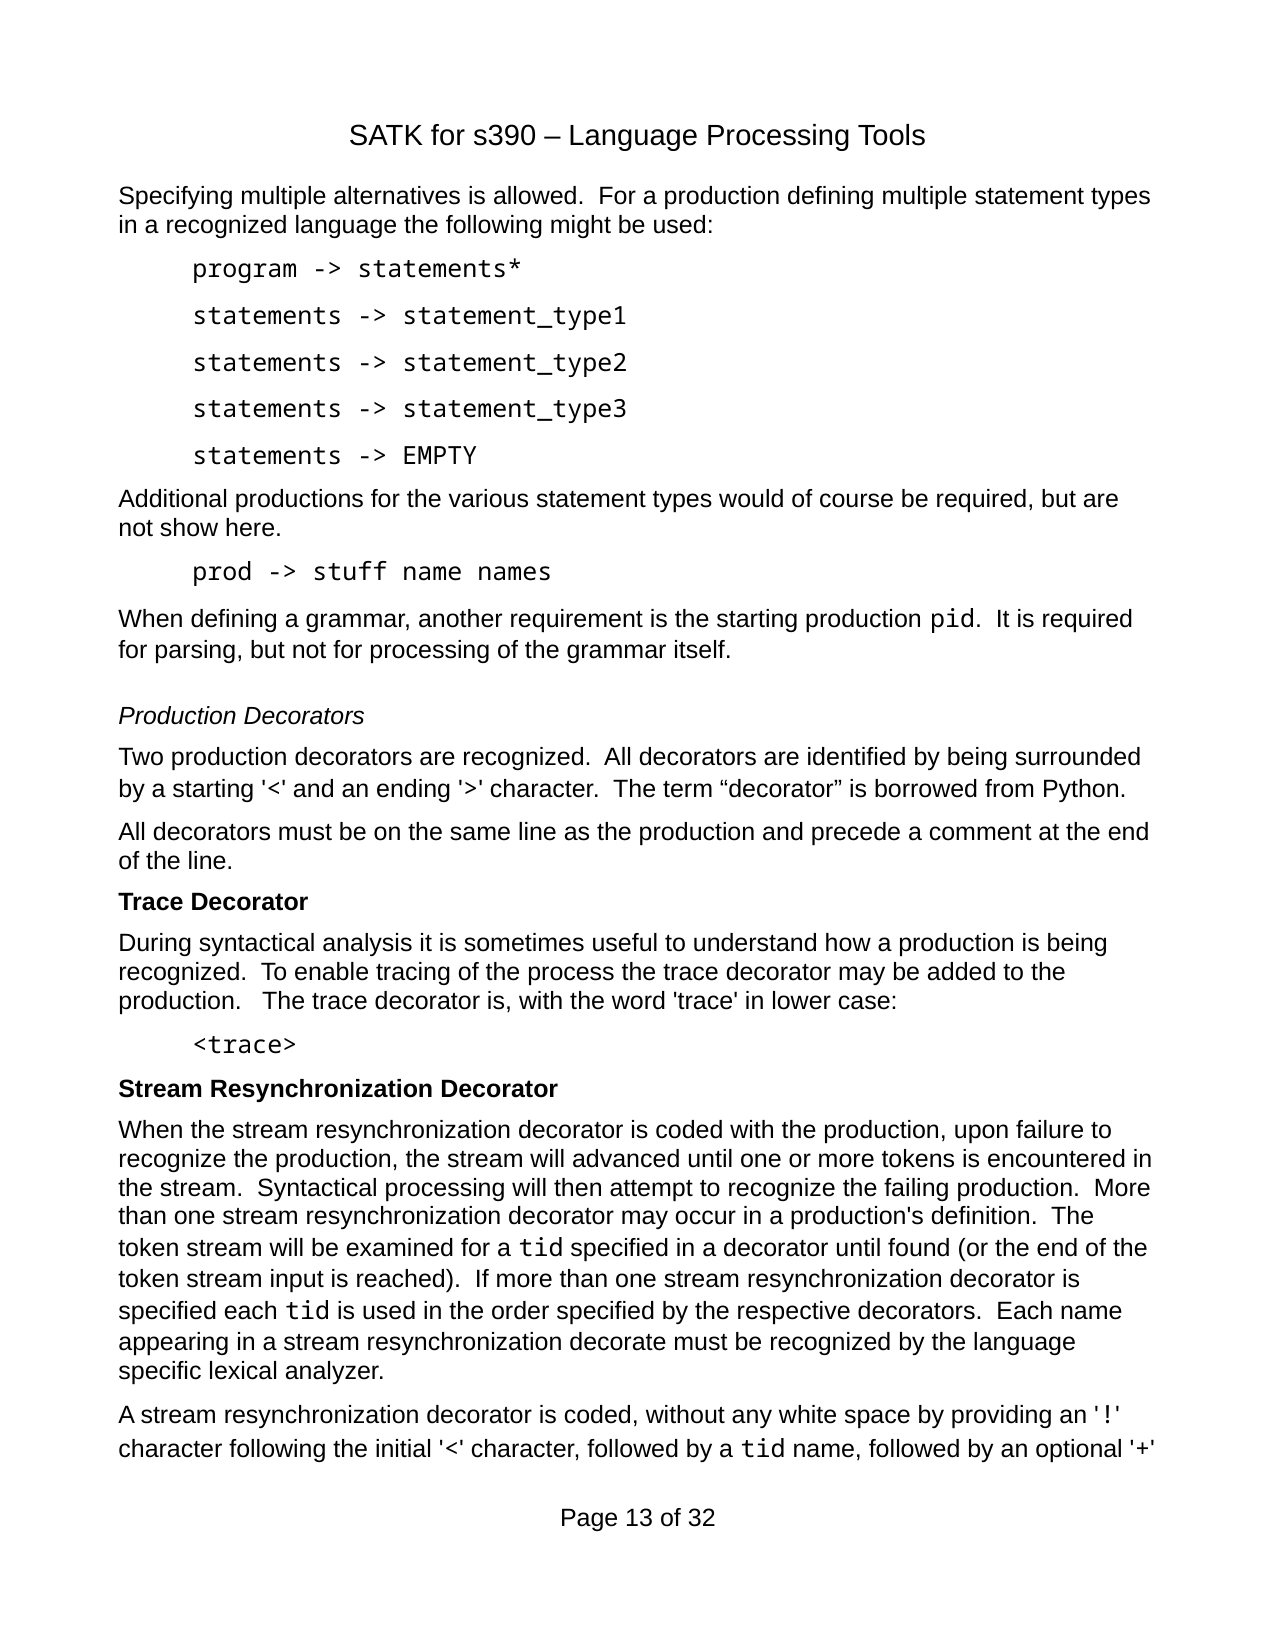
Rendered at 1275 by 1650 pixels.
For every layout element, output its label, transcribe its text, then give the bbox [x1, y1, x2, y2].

text statements -> EMPTY [192, 437, 1157, 471]
text <trace> [192, 1027, 1157, 1061]
text When the stream resynchronization decorator is coded with the production, upon failure to recognize the production, the stream will advanced until one or more tokens is encountered in the stream. Syntactical processing will then attempt to recognize the failing production. More than one stream resynchronization decorator may occur in a production's definition. The token stream will be examined for a tid specified in a decorator until found (or the end of the token stream input is reached). If more than one stream resynchronization decorator is specified each tid is used in the order specified by the respective decorators. Each name appearing in a stream resynchronization decorate must be recognized by the language specific lexical analyzer. [118, 1115, 1157, 1384]
text Additional productions for the various statement types would of course be required, but are not show here. [118, 484, 1157, 541]
text During syntactical analysis it is sometimes useful to understand how a production is being recognized. To enable tracing of the process the trace decorator may be added to the production. The trace decorator is, with the word 'trace' in lower case: [118, 928, 1157, 1015]
text statements -> statement_type3 [192, 391, 1157, 425]
text When defining a grammar, another requirement is the starting production pid. It is required for parsing, but not for processing of the grammar itself. [118, 601, 1157, 663]
text Stream Resynchronization Decorator [118, 1074, 1157, 1102]
subtitle Production Decorators [118, 701, 1157, 729]
text All decorators must be on the same line as the production and precede a comment at the end of the line. [118, 817, 1157, 875]
text A stream resynchronization decorator is coded, without any white space by providing an '!' character following the initial '<' character, followed by a tid name, followed by an optional '+' [118, 1397, 1157, 1465]
text Trace Decorator [118, 887, 1157, 916]
text Specifying multiple alternatives is allowed. For a production defining multiple statement types in a recognized language the following might be used: [118, 181, 1157, 239]
text statements -> statement_type1 [192, 298, 1157, 332]
text program -> statements* [192, 251, 1157, 285]
text Two production decorators are recognized. All decorators are identified by being surrounded by a starting '<' and an ending '>' character. The term “decorator” is borrowed from Python. [118, 742, 1157, 805]
text prod -> stuff name names [192, 554, 1157, 588]
text statements -> statement_type2 [192, 344, 1157, 378]
